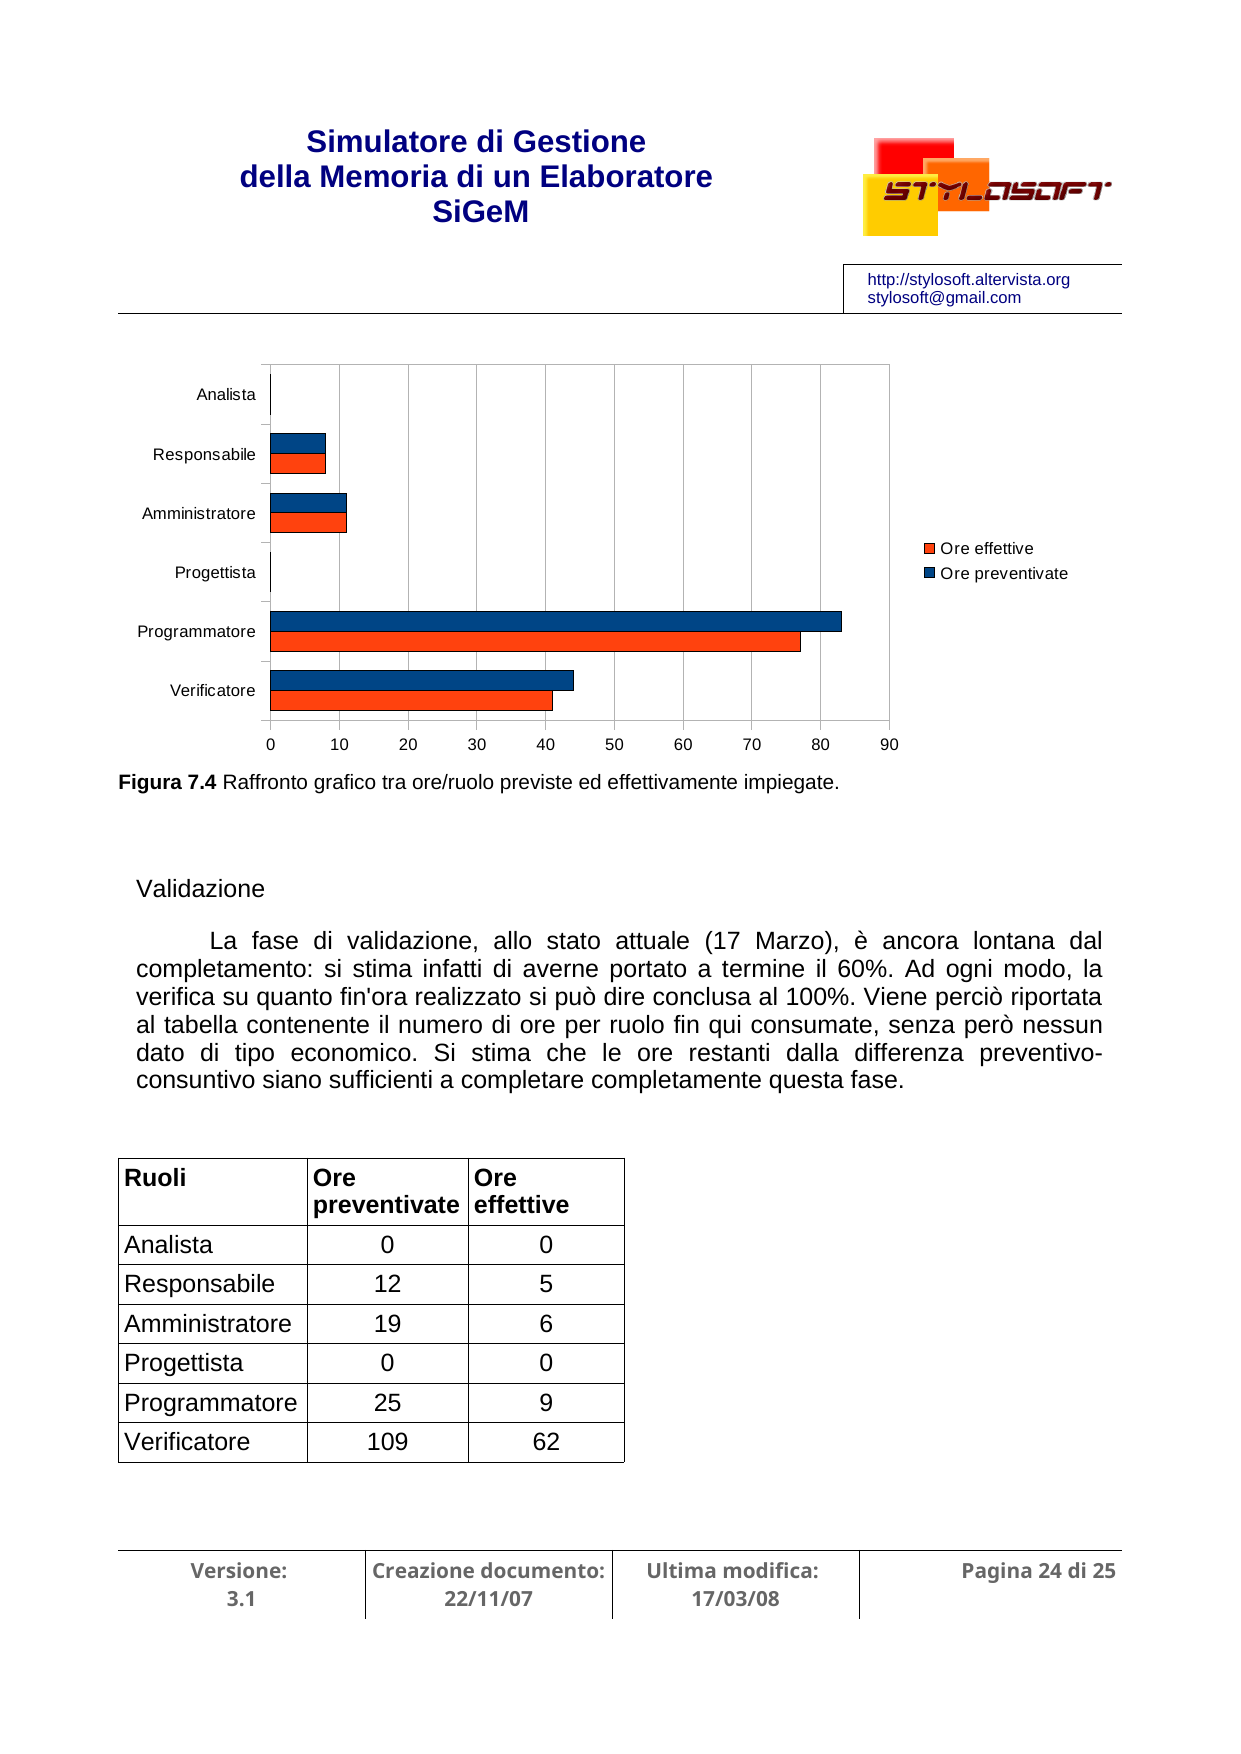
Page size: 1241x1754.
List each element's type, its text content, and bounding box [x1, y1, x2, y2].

picture [848, 123, 1117, 247]
table_cell 9 [469, 1384, 624, 1422]
text La fase di validazione, allo stato attuale (17 Marzo), è ancora lontana dal completamento: si stima infatti di averne portato a termine il 60%. Ad ogni modo, la verifica su quanto fin'ora realizzato si può dire conclusa al 100%. Viene perciò riportata al tabella contenente il numero di ore per ruolo fin qui consumate, senza però nessun dato di tipo economico. Si stima che le ore restanti dalla differenza preventivo-consuntivo siano sufficienti a completare completamente questa fase. [136, 927, 1104, 1094]
text Figura 7.4 Raffronto grafico tra ore/ruolo previste ed effettivamente impiegate. [118, 357, 1122, 794]
table_header Ruoli [119, 1159, 307, 1225]
table_cell Amministratore [119, 1305, 307, 1343]
table_cell Verificatore [119, 1423, 307, 1462]
table_cell 109 [308, 1423, 468, 1462]
table_cell 0 [469, 1344, 624, 1383]
table_cell Responsabile [119, 1265, 307, 1304]
table_cell 12 [308, 1265, 468, 1304]
table_cell 0 [469, 1226, 624, 1264]
table_header Ore effettive [469, 1159, 624, 1225]
table_cell 0 [308, 1344, 468, 1383]
table_header Ore preventivate [308, 1159, 468, 1225]
table_cell 19 [308, 1305, 468, 1343]
table_cell Analista [119, 1226, 307, 1264]
table_cell 5 [469, 1265, 624, 1304]
table_cell 0 [308, 1226, 468, 1264]
text Validazione [136, 875, 1104, 903]
table_cell Programmatore [119, 1384, 307, 1422]
table_cell Progettista [119, 1344, 307, 1383]
table_cell 62 [469, 1423, 624, 1462]
table_cell 25 [308, 1384, 468, 1422]
table_cell 6 [469, 1305, 624, 1343]
